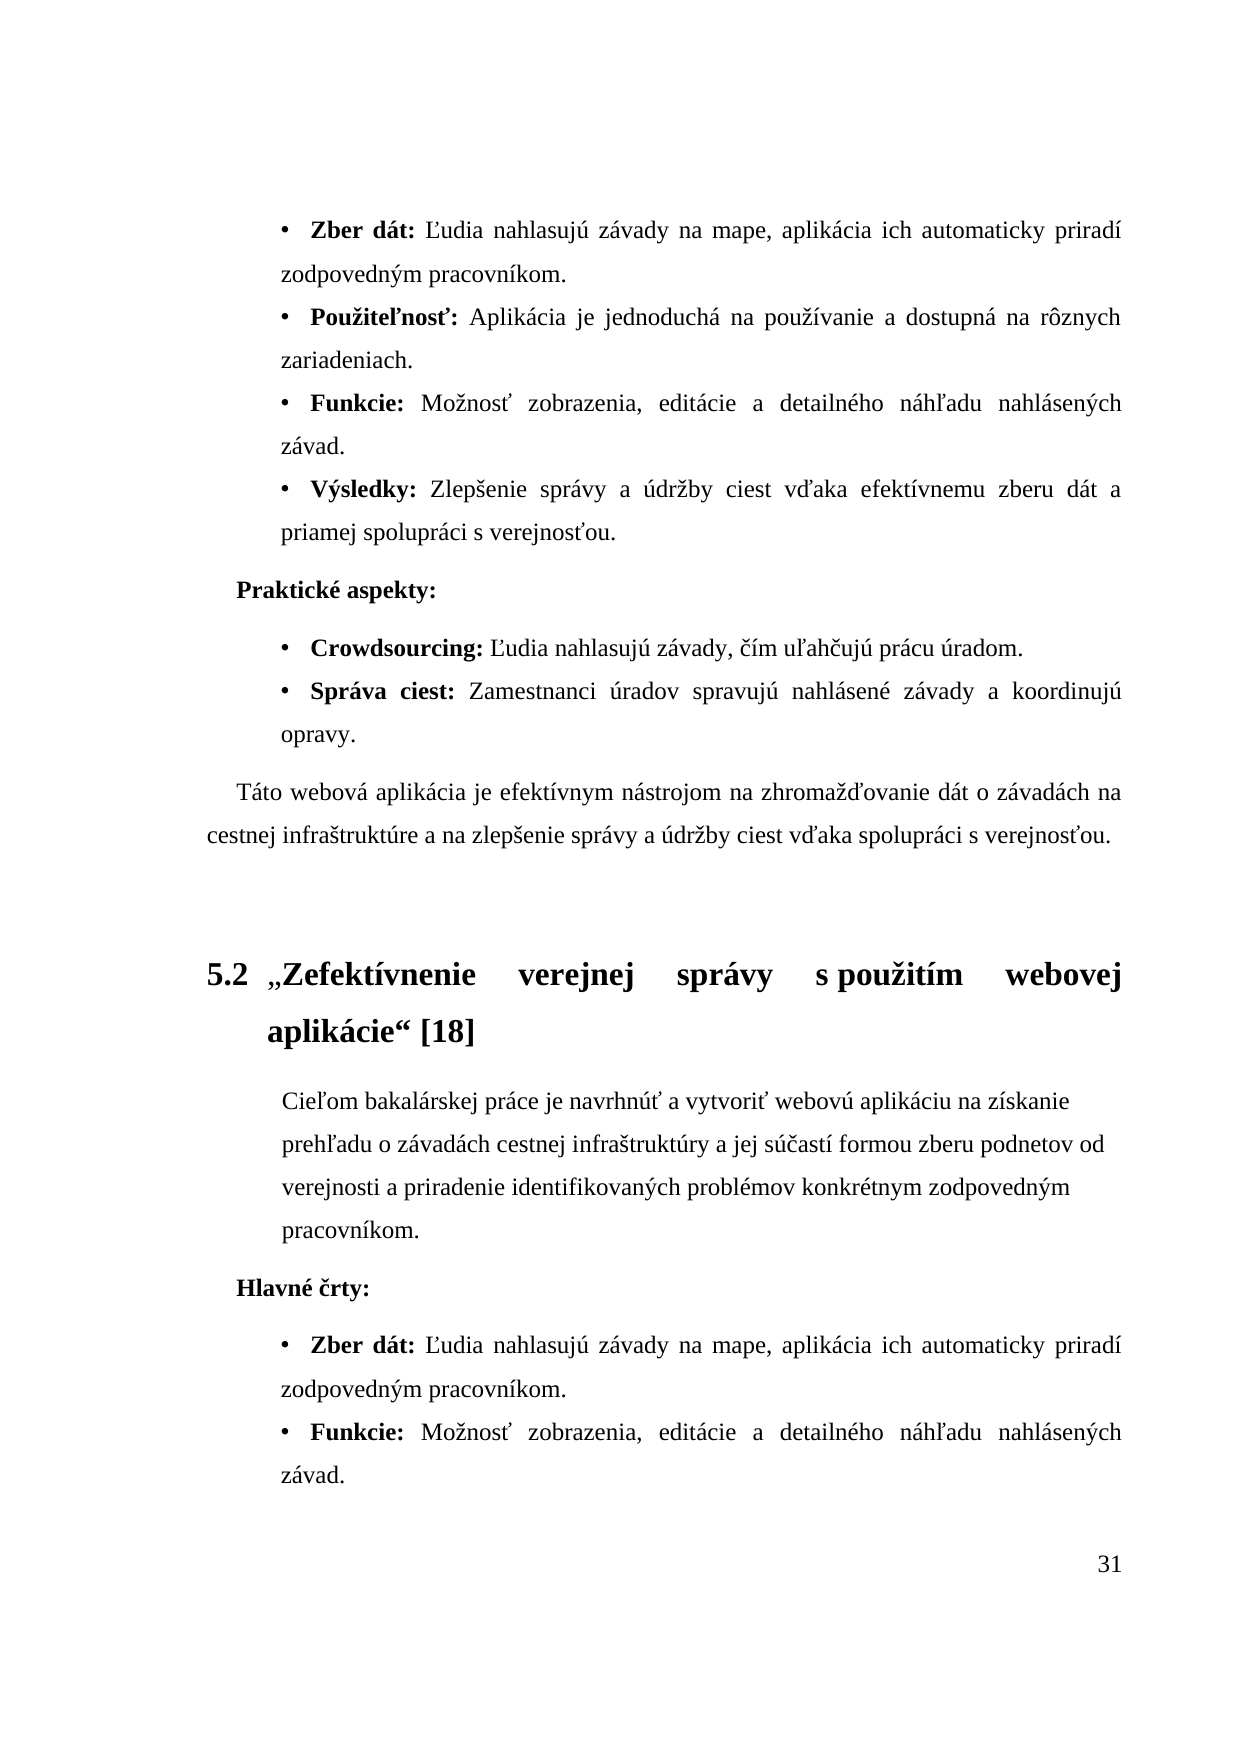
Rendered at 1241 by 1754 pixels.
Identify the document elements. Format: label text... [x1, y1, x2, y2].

list Funkcie: Možnosť zobrazenia, editácie a detailného náhľadu nahlásených závad. [251, 388, 1122, 460]
text Hlavné črty: [207, 1273, 1122, 1302]
list Výsledky: Zlepšenie správy a údržby ciest vďaka efektívnemu zberu dát a priamej spolupráci s verejnosťou. [251, 474, 1122, 546]
list Cieľom bakalárskej práce je navrhnúť a vytvoriť webovú aplikáciu na získanie prehľadu o závadách cestnej infraštruktúry a jej súčastí formou zberu podnetov od verejnosti a priradenie identifikovaných problémov konkrétnym zodpovedným pracovníkom. [244, 1086, 1122, 1244]
list Funkcie: Možnosť zobrazenia, editácie a detailného náhľadu nahlásených závad. [251, 1417, 1122, 1489]
list Crowdsourcing: Ľudia nahlasujú závady, čím uľahčujú prácu úradom. [251, 633, 1122, 662]
text Praktické aspekty: [207, 575, 1122, 604]
list Použiteľnosť: Aplikácia je jednoduchá na používanie a dostupná na rôznych zariadeniach. [251, 302, 1122, 374]
list Zber dát: Ľudia nahlasujú závady na mape, aplikácia ich automaticky priradí zodpovedným pracovníkom. [251, 1331, 1122, 1402]
subtitle „Zefektívnenie verejnej správy s použitím webovej aplikácie“ [18] [207, 954, 1122, 1050]
text Táto webová aplikácia je efektívnym nástrojom na zhromažďovanie dát o závadách na cestnej infraštruktúre a na zlepšenie správy a údržby ciest vďaka spolupráci s verejnosťou. [207, 777, 1122, 849]
list Správa ciest: Zamestnanci úradov spravujú nahlásené závady a koordinujú opravy. [251, 676, 1122, 748]
list Zber dát: Ľudia nahlasujú závady na mape, aplikácia ich automaticky priradí zodpovedným pracovníkom. [251, 216, 1122, 287]
